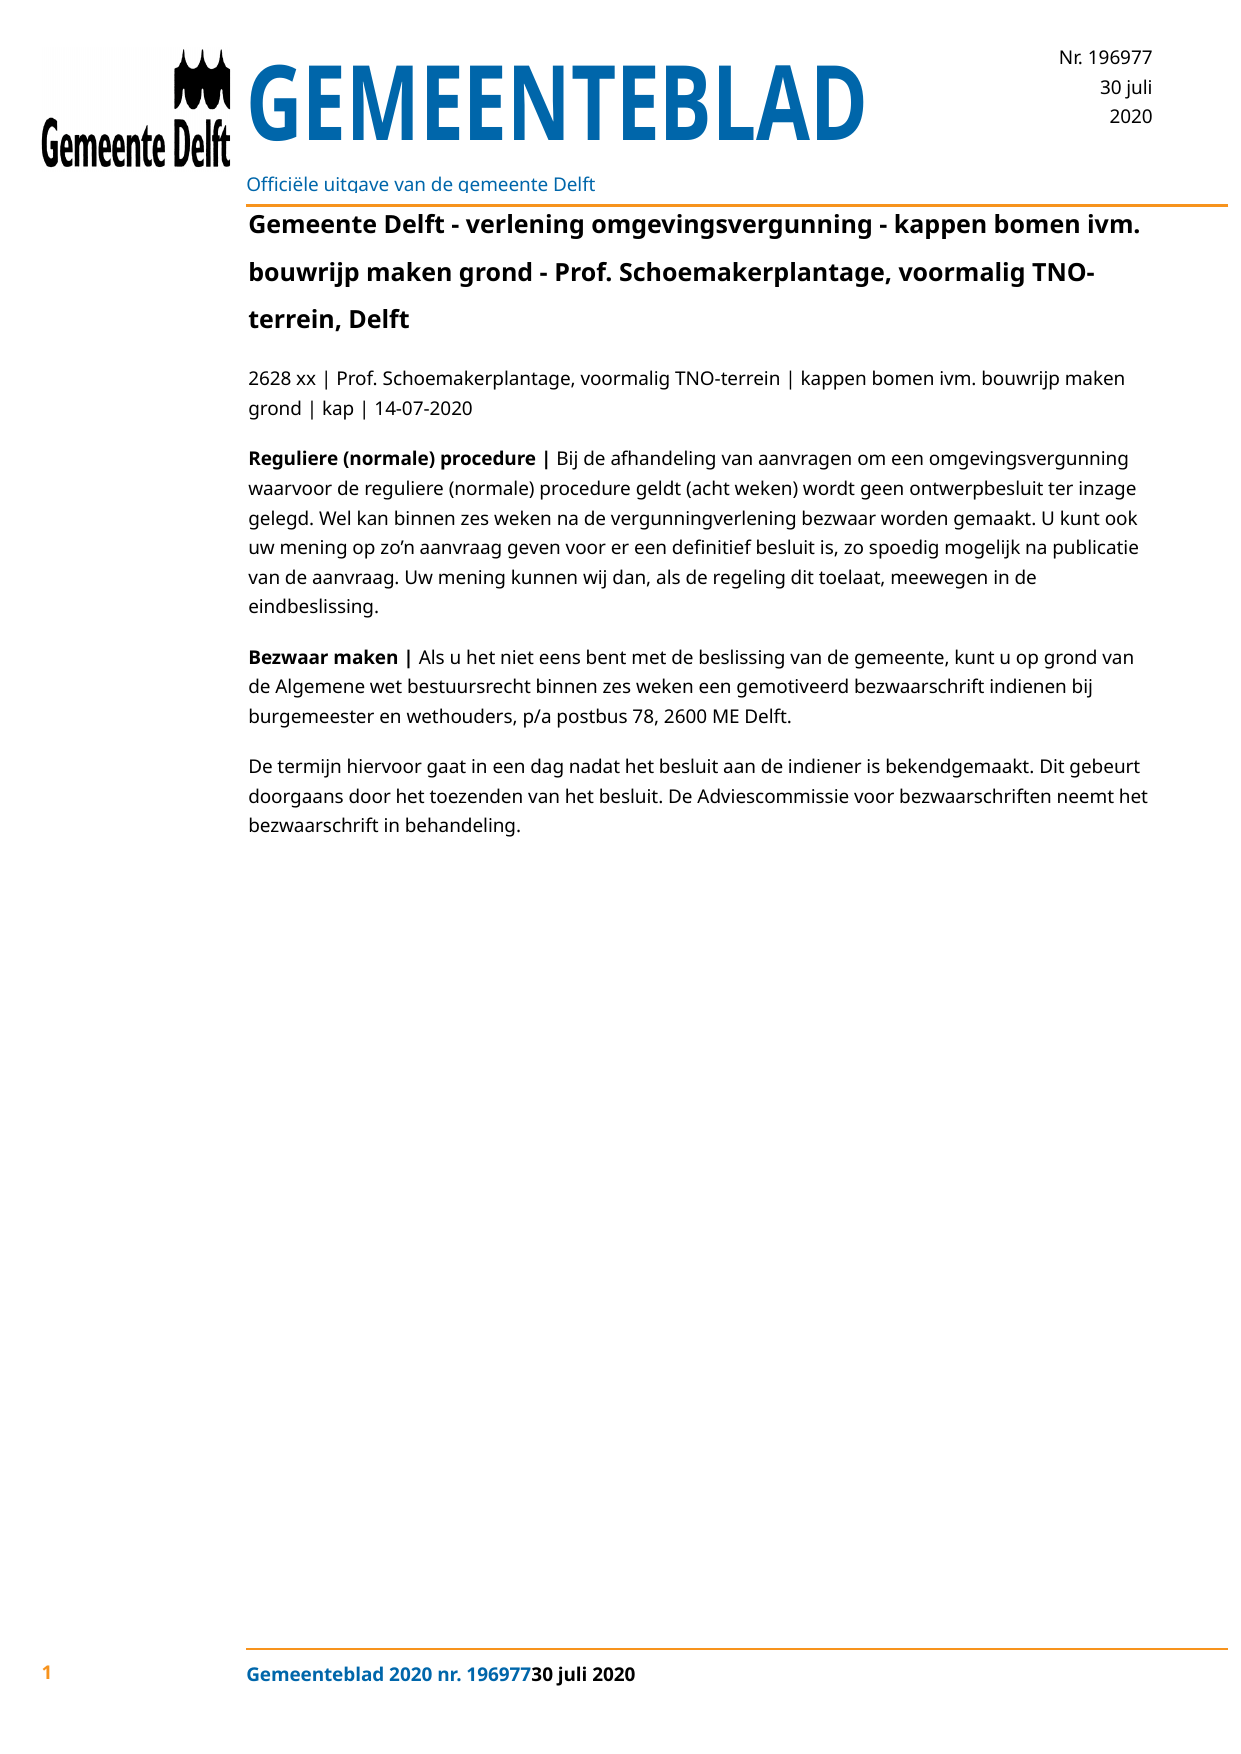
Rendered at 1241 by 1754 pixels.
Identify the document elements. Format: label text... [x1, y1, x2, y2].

text Reguliere (normale) procedure | Bij de afhandeling van aanvragen om een omgevingsvergunning waarvoor de reguliere (normale) procedure geldt (acht weken) wordt geen ontwerpbesluit ter inzage gelegd. Wel kan binnen zes weken na de vergunningverlening bezwaar worden gemaakt. U kunt ook uw mening op zo’n aanvraag geven voor er een definitief besluit is, zo spoedig mogelijk na publicatie van de aanvraag. Uw mening kunnen wij dan, als de regeling dit toelaat, meewegen in de eindbeslissing. [248, 446, 1152, 619]
text Gemeente Delft - verlening omgevingsvergunning - kappen bomen ivm. bouwrijp maken grond - Prof. Schoemakerplantage, voormalig TNO-terrein, Delft [248, 207, 1152, 336]
picture [41, 47, 231, 172]
text De termijn hiervoor gaat in een dag nadat het besluit aan de indiener is bekendgemaakt. Dit gebeurt doorgaans door het toezenden van het besluit. De Adviescommissie voor bezwaarschriften neemt het bezwaarschrift in behandeling. [248, 753, 1152, 838]
text Bezwaar maken | Als u het niet eens bent met de beslissing van de gemeente, kunt u op grond van de Algemene wet bestuursrecht binnen zes weken een gemotiveerd bezwaarschrift indienen bij burgemeester en wethouders, p/a postbus 78, 2600 ME Delft. [248, 644, 1152, 729]
text 2628 xx | Prof. Schoemakerplantage, voormalig TNO-terrein | kappen bomen ivm. bouwrijp maken grond | kap | 14-07-2020 [248, 366, 1152, 421]
